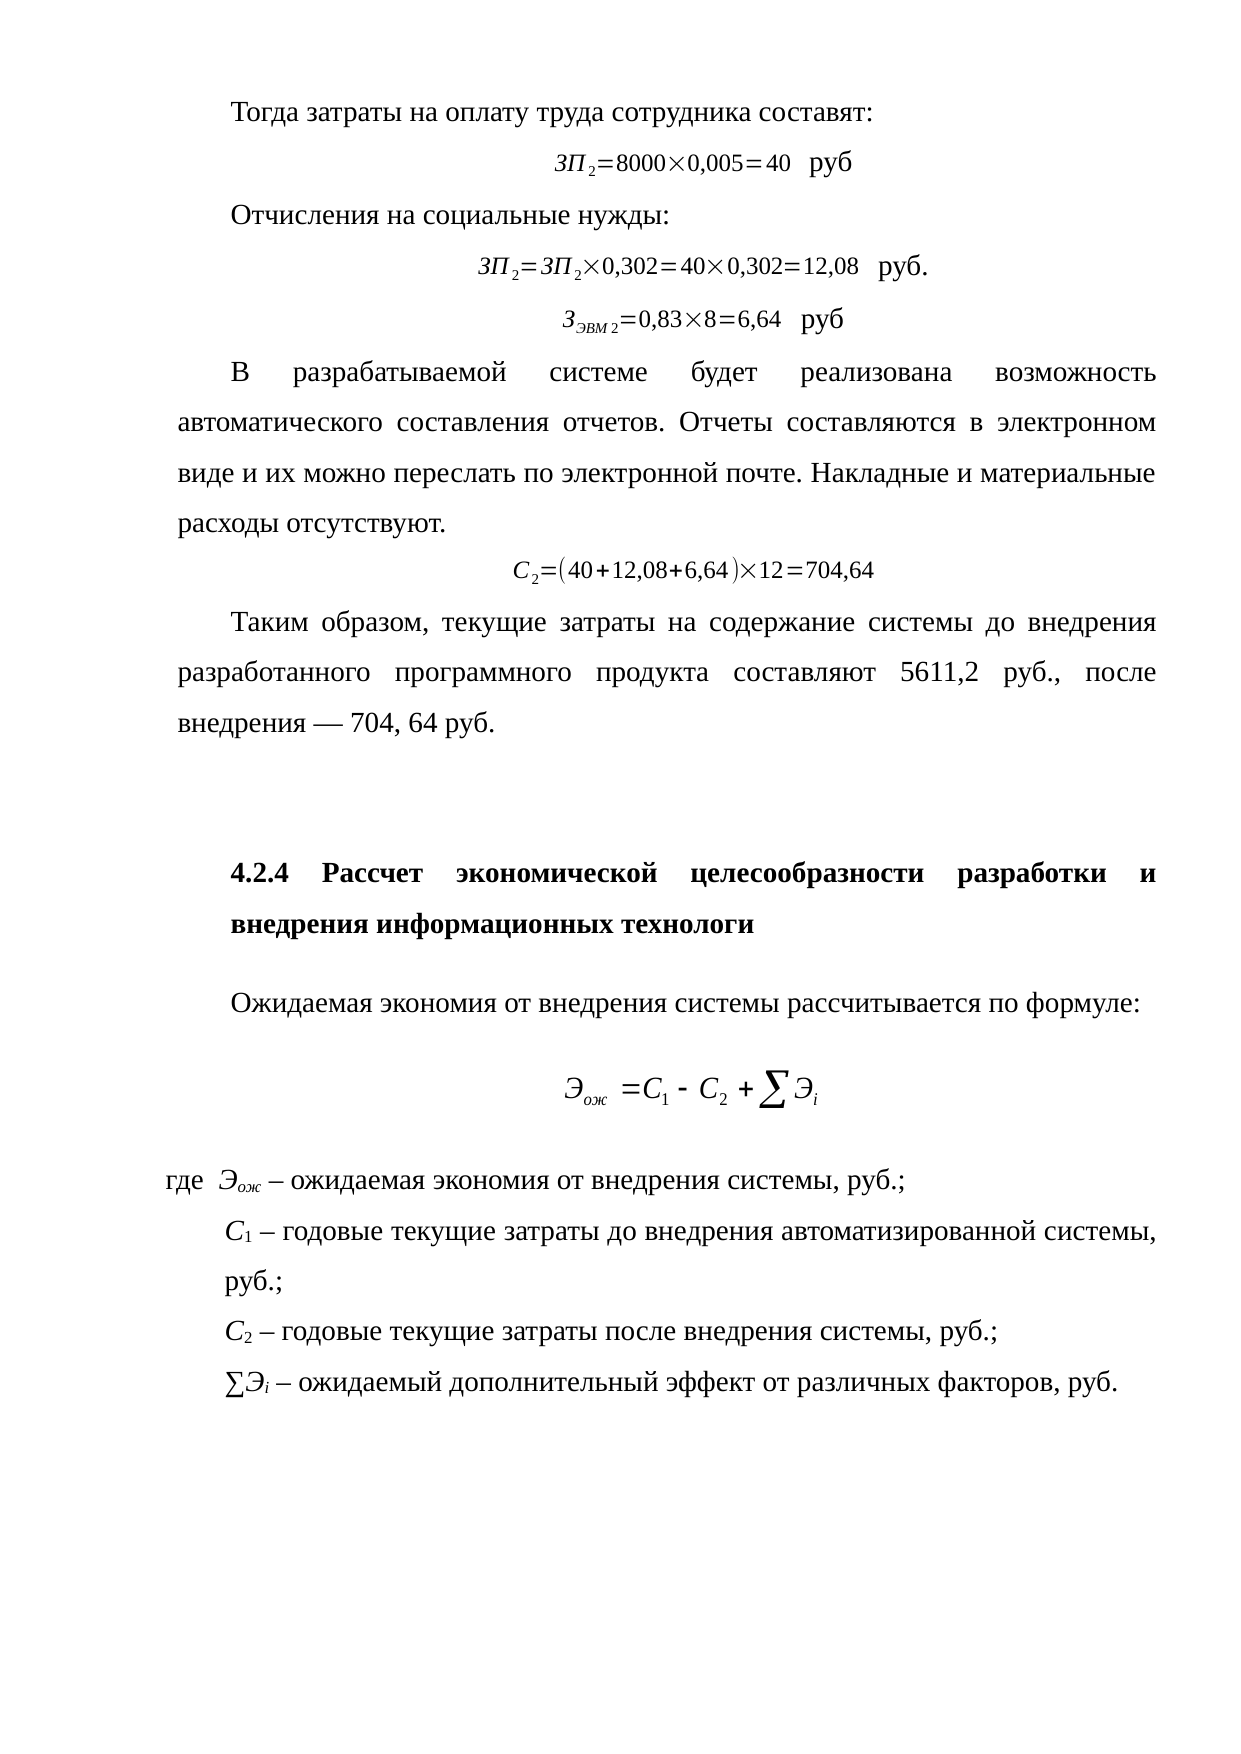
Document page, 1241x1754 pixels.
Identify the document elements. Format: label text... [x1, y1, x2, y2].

text Таким образом, текущие затраты на содержание системы до внедрения разработанного программного продукта составляют 5611,2 руб., после внедрения — 704, 64 руб. [177, 604, 1157, 738]
text С1 – годовые текущие затраты до внедрения автоматизированной системы, руб.; [224, 1213, 1157, 1297]
text В разрабатываемой системе будет реализована возможность автоматического составления отчетов. Отчеты составляются в электронном виде и их можно переслать по электронной почте. Накладные и материальные расходы отсутствуют. [177, 354, 1157, 538]
text Тогда затраты на оплату труда сотрудника составят: [177, 94, 1157, 127]
text Ожидаемая экономия от внедрения системы рассчитывается по формуле: [165, 985, 1157, 1019]
text Отчисления на социальные нужды: [177, 197, 1157, 231]
text руб. [177, 248, 1157, 284]
text С2 – годовые текущие затраты после внедрения системы, руб.; [224, 1313, 1157, 1347]
text руб [177, 301, 1157, 337]
text 4.2.4 Рассчет экономической целесообразности разработки и внедрения информационных технологи [230, 856, 1157, 939]
text ∑Эi – ожидаемый дополнительный эффект от различных факторов, руб. [224, 1364, 1157, 1397]
text руб [177, 144, 1157, 181]
text где Эож – ожидаемая экономия от внедрения системы, руб.; [165, 1162, 1157, 1196]
